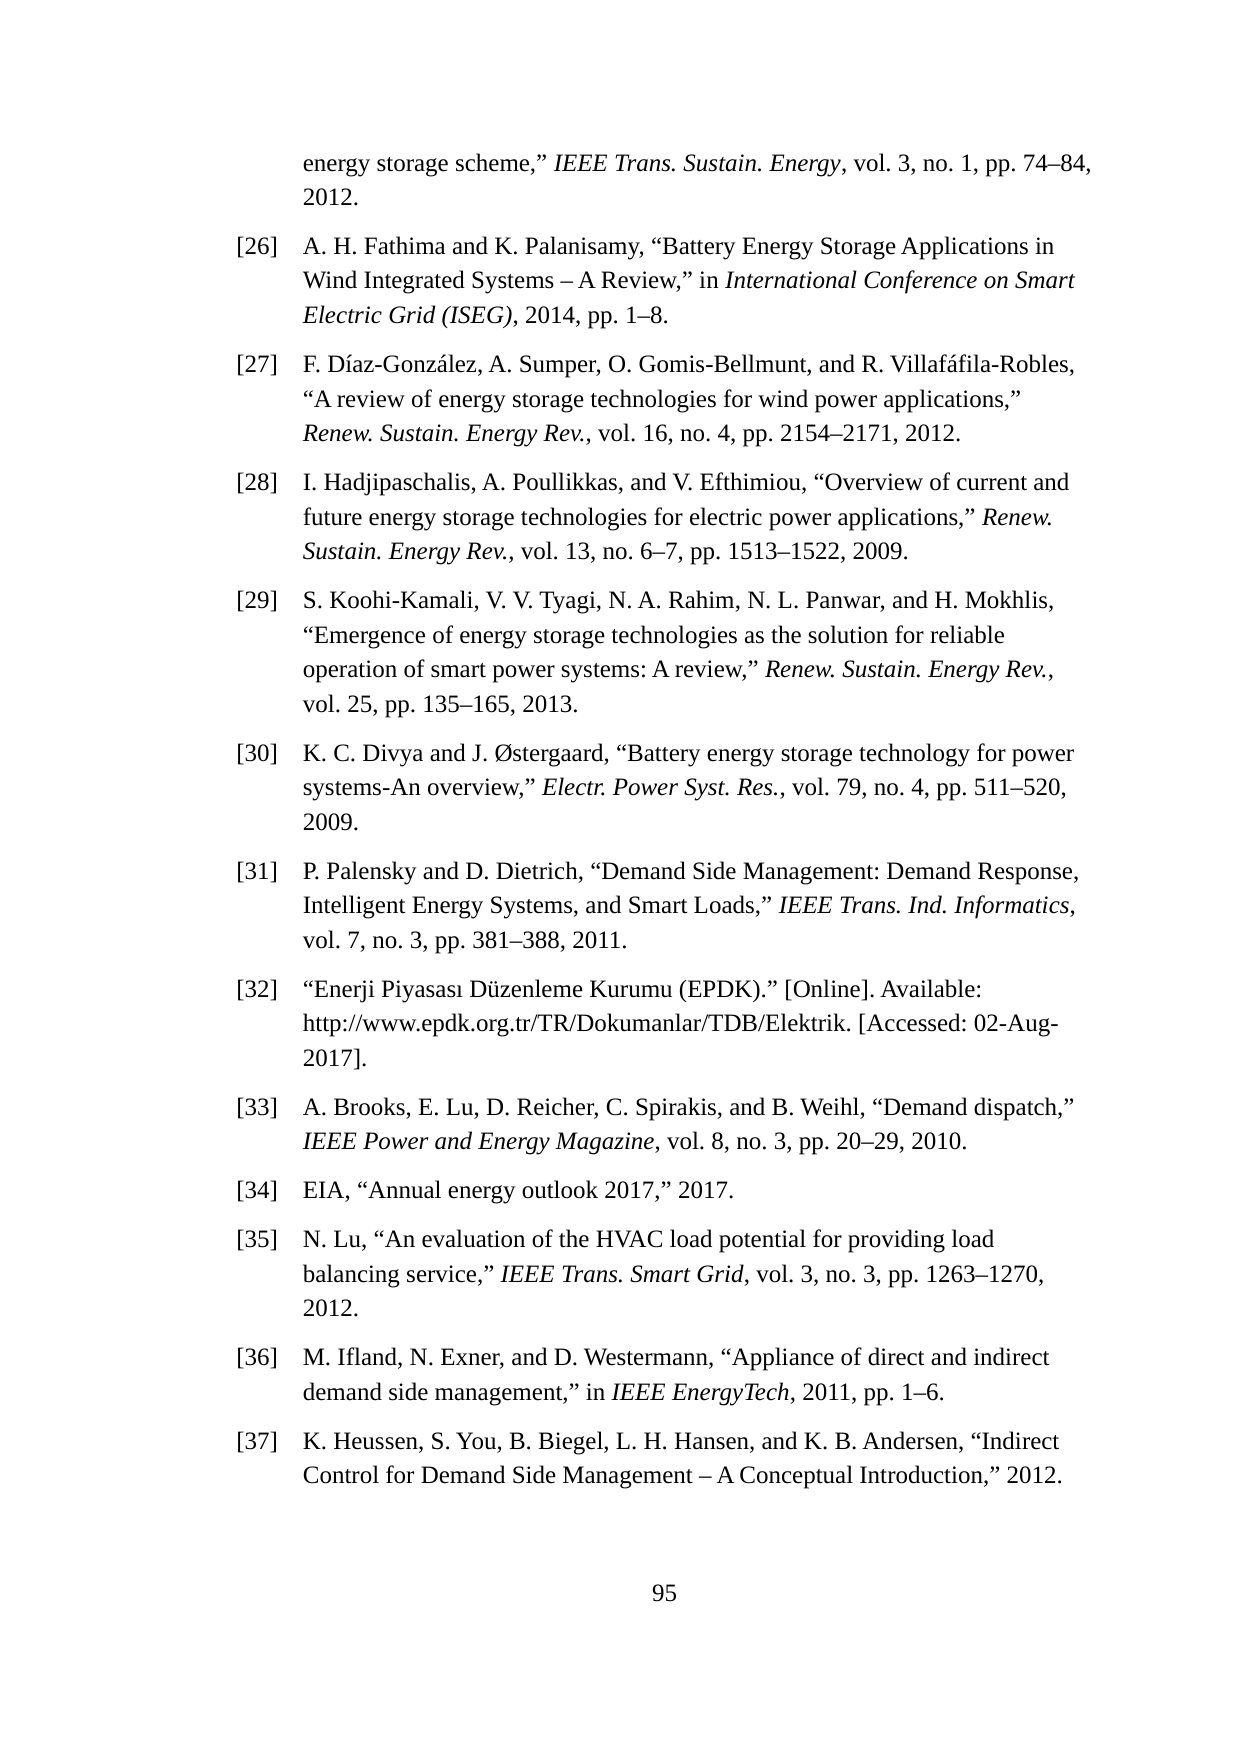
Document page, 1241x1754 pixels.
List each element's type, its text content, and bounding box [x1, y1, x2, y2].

text energy storage scheme,” IEEE Trans. Sustain. Energy, vol. 3, no. 1, pp. 74–84, 2012. [236, 148, 1093, 211]
text [27] F. Díaz-González, A. Sumper, O. Gomis-Bellmunt, and R. Villafáfila-Robles, “A review of energy storage technologies for wind power applications,” Renew. Sustain. Energy Rev., vol. 16, no. 4, pp. 2154–2171, 2012. [236, 349, 1093, 447]
text [32] “Enerji Piyasası Düzenleme Kurumu (EPDK).” [Online]. Available: http://www.epdk.org.tr/TR/Dokumanlar/TDB/Elektrik. [Accessed: 02-Aug-2017]. [236, 974, 1093, 1071]
text [33] A. Brooks, E. Lu, D. Reicher, C. Spirakis, and B. Weihl, “Demand dispatch,” IEEE Power and Energy Magazine, vol. 8, no. 3, pp. 20–29, 2010. [236, 1092, 1093, 1155]
text [35] N. Lu, “An evaluation of the HVAC load potential for providing load balancing service,” IEEE Trans. Smart Grid, vol. 3, no. 3, pp. 1263–1270, 2012. [236, 1224, 1093, 1322]
text [29] S. Koohi-Kamali, V. V. Tyagi, N. A. Rahim, N. L. Panwar, and H. Mokhlis, “Emergence of energy storage technologies as the solution for reliable operation of smart power systems: A review,” Renew. Sustain. Energy Rev., vol. 25, pp. 135–165, 2013. [236, 585, 1093, 717]
text [36] M. Ifland, N. Exner, and D. Westermann, “Appliance of direct and indirect demand side management,” in IEEE EnergyTech, 2011, pp. 1–6. [236, 1342, 1093, 1406]
text [28] I. Hadjipaschalis, A. Poullikkas, and V. Efthimiou, “Overview of current and future energy storage technologies for electric power applications,” Renew. Sustain. Energy Rev., vol. 13, no. 6–7, pp. 1513–1522, 2009. [236, 467, 1093, 565]
text [34] EIA, “Annual energy outlook 2017,” 2017. [236, 1175, 1093, 1204]
text [37] K. Heussen, S. You, B. Biegel, L. H. Hansen, and K. B. Andersen, “Indirect Control for Demand Side Management – A Conceptual Introduction,” 2012. [236, 1426, 1093, 1489]
text [31] P. Palensky and D. Dietrich, “Demand Side Management: Demand Response, Intelligent Energy Systems, and Smart Loads,” IEEE Trans. Ind. Informatics, vol. 7, no. 3, pp. 381–388, 2011. [236, 856, 1093, 953]
text [30] K. C. Divya and J. Østergaard, “Battery energy storage technology for power systems-An overview,” Electr. Power Syst. Res., vol. 79, no. 4, pp. 511–520, 2009. [236, 738, 1093, 835]
text [26] A. H. Fathima and K. Palanisamy, “Battery Energy Storage Applications in Wind Integrated Systems – A Review,” in International Conference on Smart Electric Grid (ISEG), 2014, pp. 1–8. [236, 231, 1093, 329]
